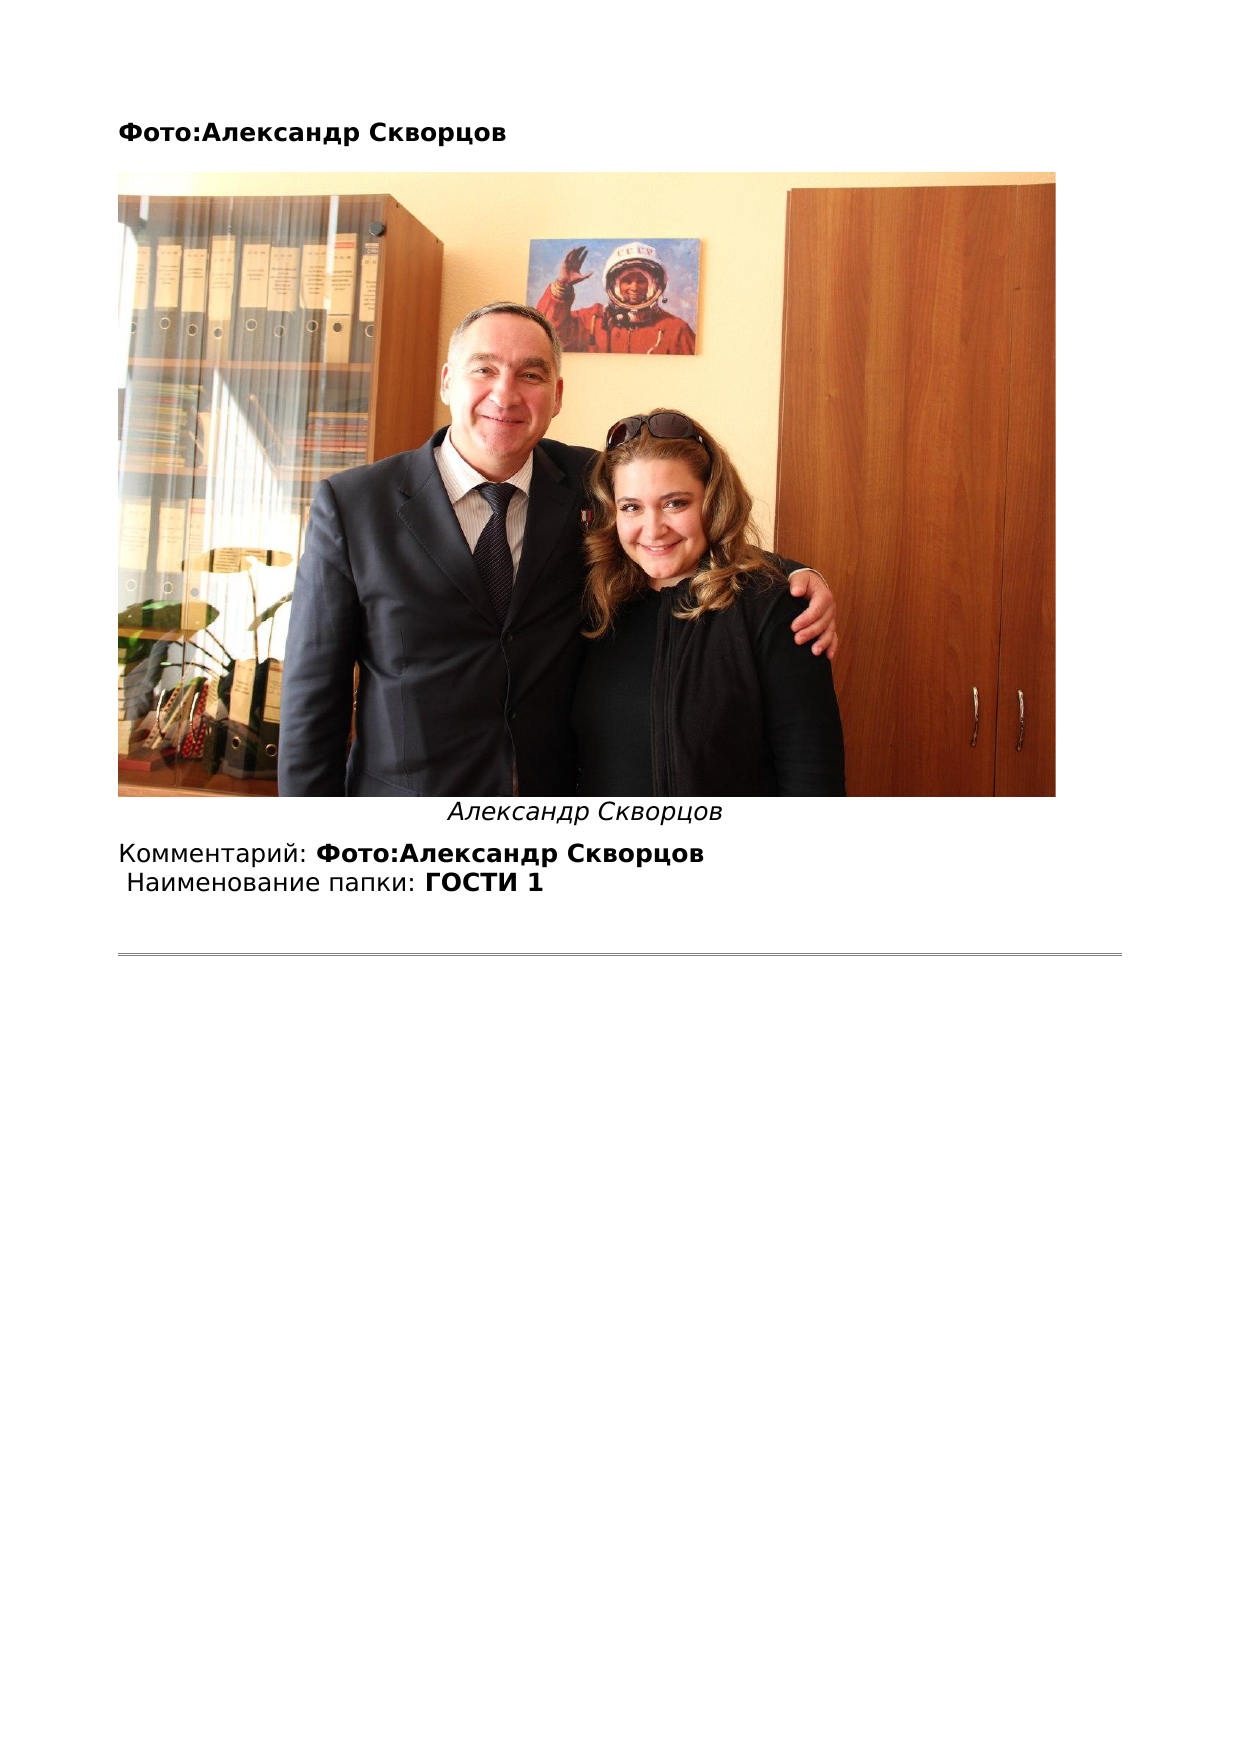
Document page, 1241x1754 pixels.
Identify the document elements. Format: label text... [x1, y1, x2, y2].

text Александр Скворцов [118, 797, 1056, 826]
text Комментарий: Фото:Александр Скворцов Наименование папки: ГОСТИ 1 [118, 839, 1122, 926]
picture [118, 172, 1056, 797]
subtitle Фото:Александр Скворцов [118, 118, 1122, 147]
